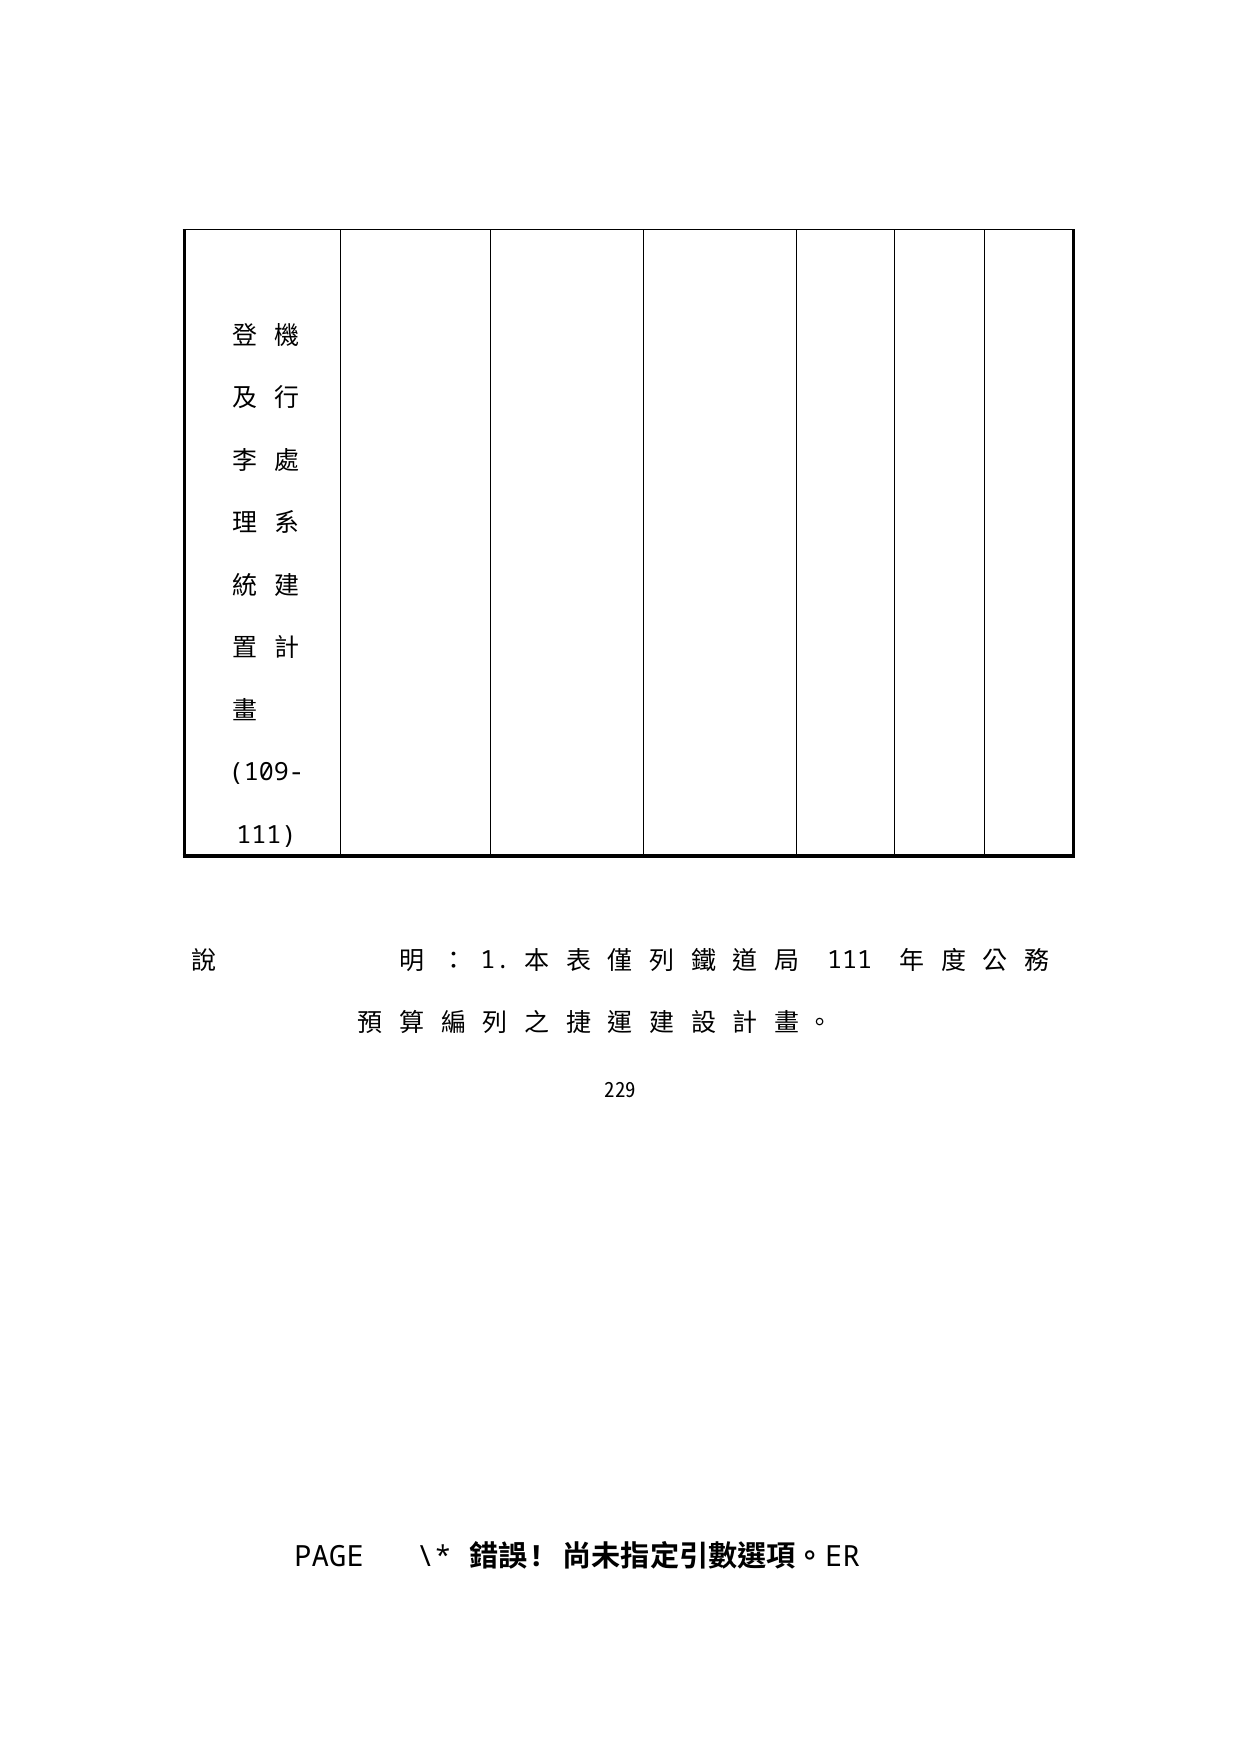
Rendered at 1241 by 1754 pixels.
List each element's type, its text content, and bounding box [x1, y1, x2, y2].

table_cell [985, 230, 1072, 854]
table_cell 登機及行李處理系統建置計畫(109-111) [186, 230, 340, 854]
table_cell [644, 230, 796, 854]
table_cell [895, 230, 984, 854]
table_cell [341, 230, 490, 854]
table_cell [491, 230, 643, 854]
text 說 明：1.本表僅列鐵道局111年度公務預算編列之捷運建設計畫。 [181, 917, 1061, 1042]
table_cell [797, 230, 894, 854]
